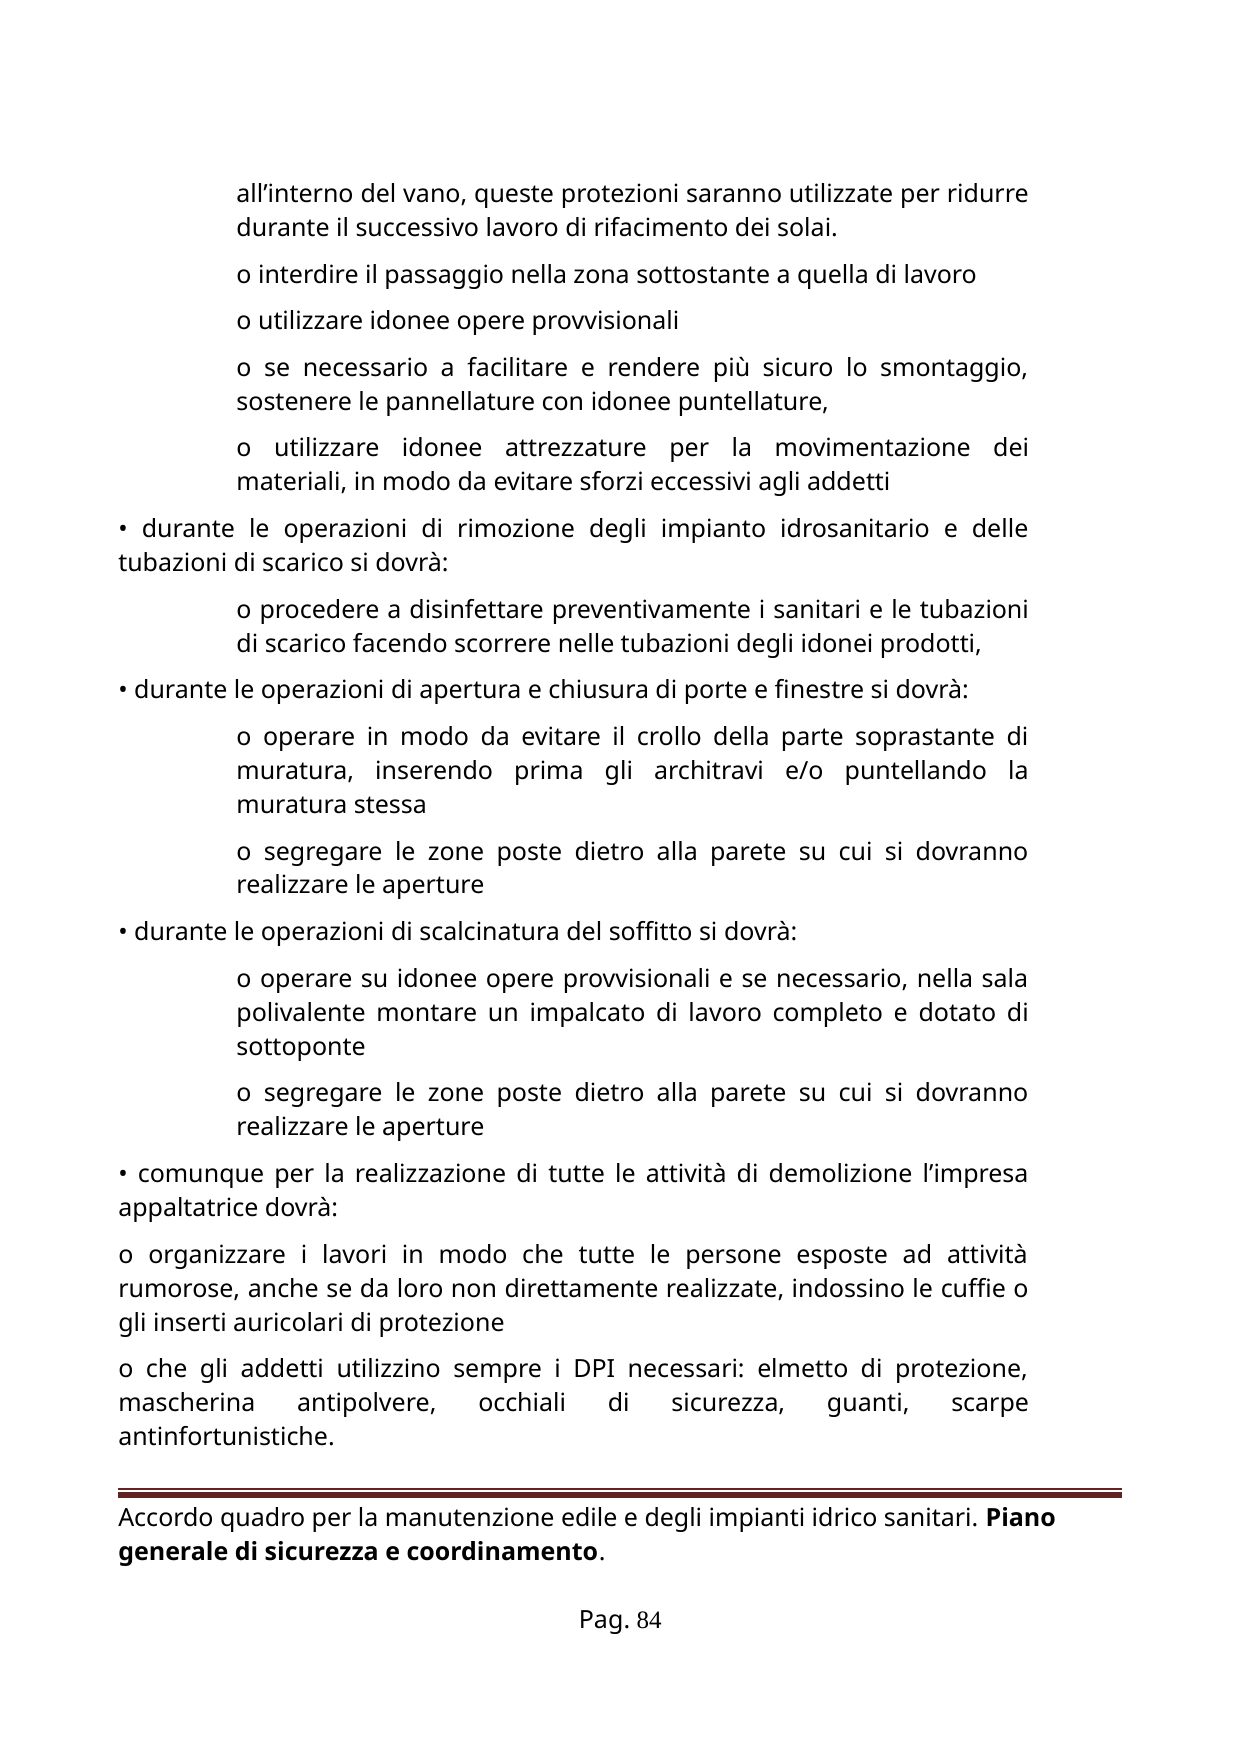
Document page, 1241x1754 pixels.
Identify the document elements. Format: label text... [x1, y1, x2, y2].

text o utilizzare idonee attrezzature per la movimentazione dei materiali, in modo da evitare sforzi eccessivi agli addetti [236, 430, 1029, 498]
text • durante le operazioni di rimozione degli impianto idrosanitario e delle tubazioni di scarico si dovrà: [118, 511, 1029, 579]
text o operare in modo da evitare il crollo della parte soprastante di muratura, inserendo prima gli architravi e/o puntellando la muratura stessa [236, 718, 1029, 821]
text o organizzare i lavori in modo che tutte le persone esposte ad attività rumorose, anche se da loro non direttamente realizzate, indossino le cuffie o gli inserti auricolari di protezione [118, 1236, 1029, 1338]
text o segregare le zone poste dietro alla parete su cui si dovranno realizzare le aperture [236, 1075, 1029, 1143]
text • durante le operazioni di scalcinatura del soffitto si dovrà: [118, 914, 1029, 948]
text o se necessario a facilitare e rendere più sicuro lo smontaggio, sostenere le pannellature con idonee puntellature, [236, 349, 1029, 417]
text o utilizzare idonee opere provvisionali [236, 303, 1029, 337]
text o che gli addetti utilizzino sempre i DPI necessari: elmetto di protezione, mascherina antipolvere, occhiali di sicurezza, guanti, scarpe antinfortunistiche. [118, 1351, 1029, 1453]
text o interdire il passaggio nella zona sottostante a quella di lavoro [236, 256, 1029, 290]
text o operare su idonee opere provvisionali e se necessario, nella sala polivalente montare un impalcato di lavoro completo e dotato di sottoponte [236, 960, 1029, 1062]
text all’interno del vano, queste protezioni saranno utilizzate per ridurre durante il successivo lavoro di rifacimento dei solai. [236, 176, 1029, 244]
text • comunque per la realizzazione di tutte le attività di demolizione l’impresa appaltatrice dovrà: [118, 1156, 1029, 1224]
text • durante le operazioni di apertura e chiusura di porte e finestre si dovrà: [118, 672, 1029, 706]
text o procedere a disinfettare preventivamente i sanitari e le tubazioni di scarico facendo scorrere nelle tubazioni degli idonei prodotti, [236, 591, 1029, 659]
text o segregare le zone poste dietro alla parete su cui si dovranno realizzare le aperture [236, 833, 1029, 901]
